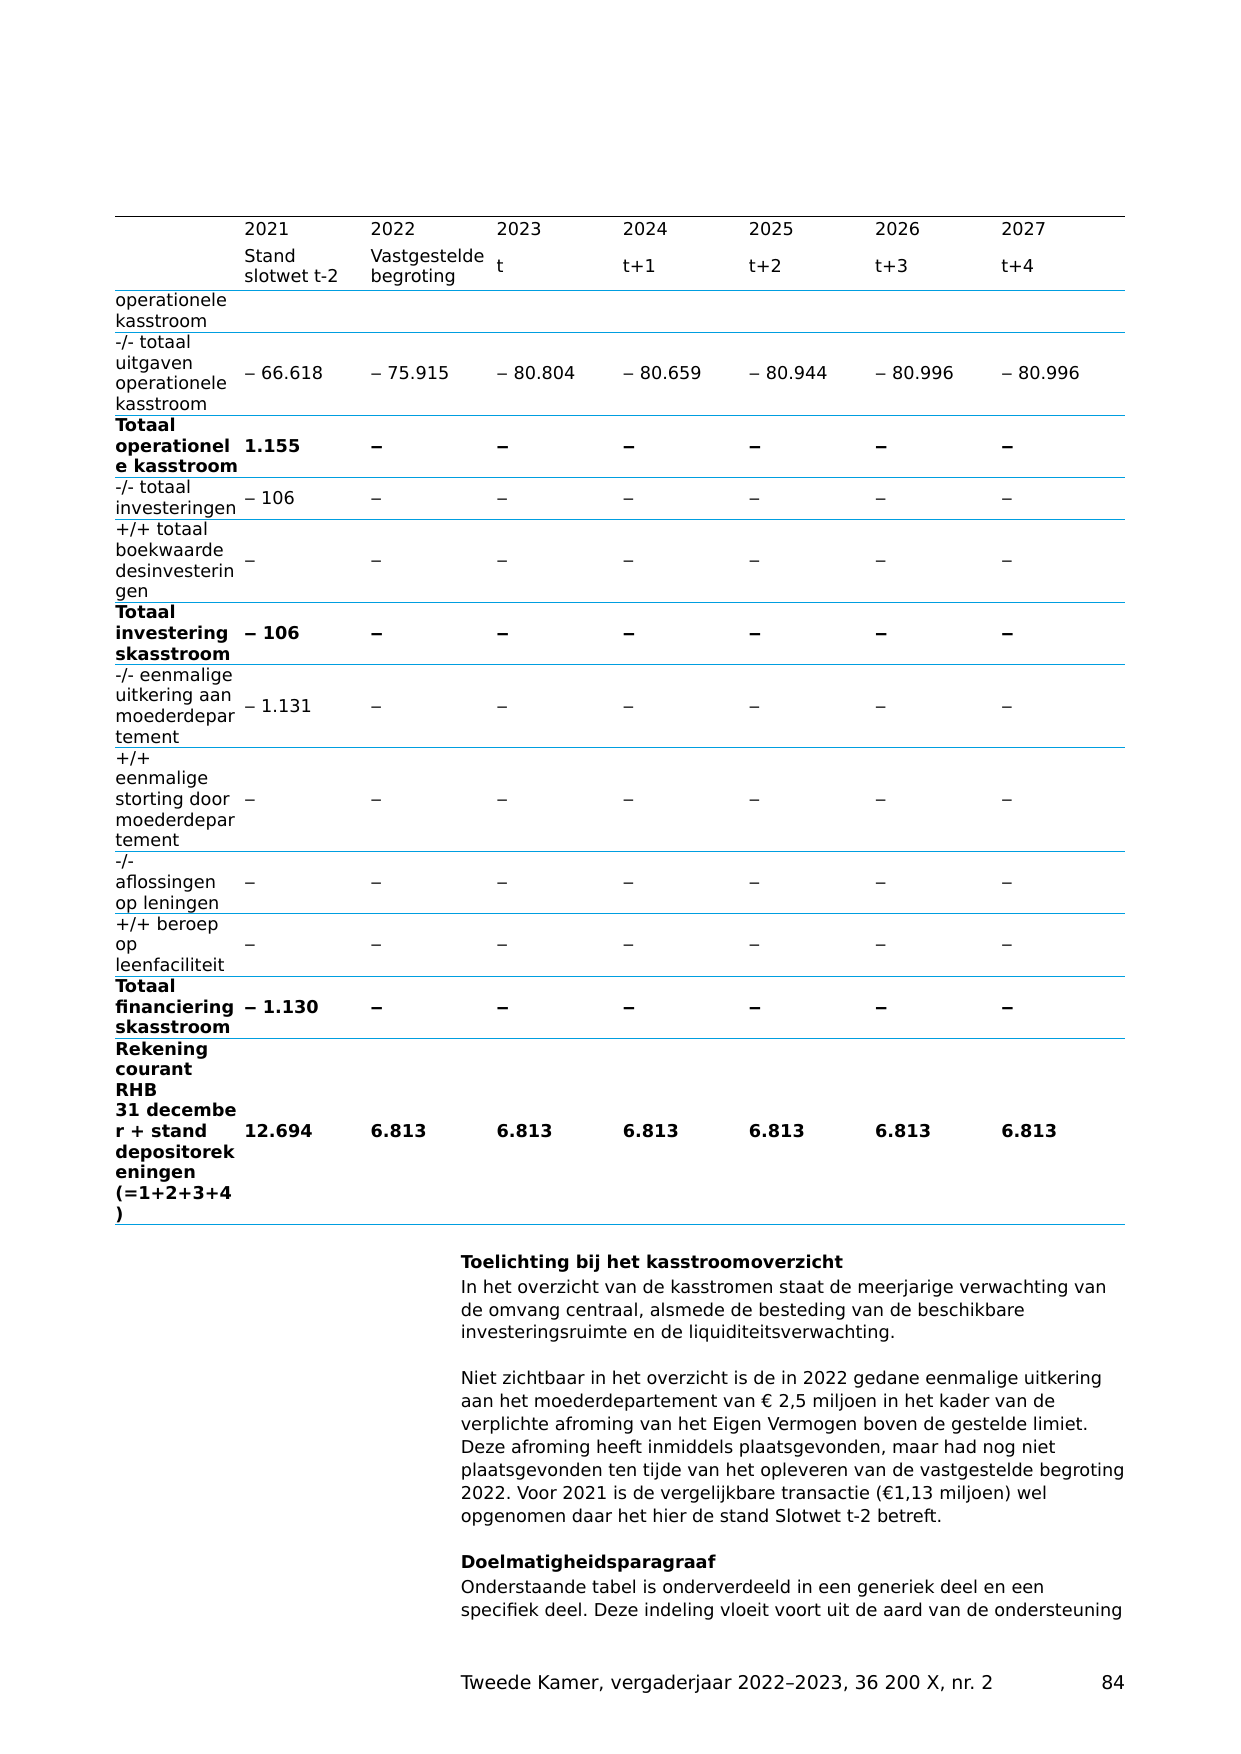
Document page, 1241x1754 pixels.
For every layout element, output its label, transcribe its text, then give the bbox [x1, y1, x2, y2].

table_cell 6.813 [368, 1039, 493, 1224]
table_cell 6.813 [620, 1039, 746, 1224]
table_cell 2022 [368, 217, 493, 243]
table_cell -/- eenmalige uitkering aan moederdepartement [115, 665, 241, 747]
table_cell ‒ [620, 914, 746, 976]
table_cell 6.813 [872, 1039, 998, 1224]
table_cell t [494, 243, 620, 290]
table_cell ‒ [746, 520, 872, 602]
table_cell 6.813 [494, 1039, 620, 1224]
table_cell ‒ [746, 603, 872, 664]
table_cell ‒ [368, 977, 493, 1038]
table_cell t+4 [998, 243, 1125, 290]
table_cell t+1 [620, 243, 746, 290]
table_cell ‒ [998, 520, 1125, 602]
text In het overzicht van de kasstromen staat de meerjarige verwachting van de omvang centraal, alsmede de besteding van de beschikbare investeringsruimte en de liquiditeitsverwachting. [461, 1275, 1125, 1343]
table_cell ‒ [494, 520, 620, 602]
table_cell ‒ [620, 665, 746, 747]
table_cell -/- totaal uitgaven operationele kasstroom [115, 333, 241, 414]
table_cell 2025 [746, 217, 872, 243]
table_cell [872, 291, 998, 332]
table_cell 2024 [620, 217, 746, 243]
table_cell ‒ [872, 852, 998, 913]
table_cell ‒ [241, 748, 367, 851]
table_cell ‒ [998, 603, 1125, 664]
table_cell ‒ [494, 603, 620, 664]
table_cell ‒ [494, 977, 620, 1038]
table_cell ‒ [620, 520, 746, 602]
table_cell ‒ [998, 478, 1125, 519]
table_cell ‒ [872, 977, 998, 1038]
table_cell [368, 291, 493, 332]
table_cell ‒ 1.131 [241, 665, 367, 747]
table_cell ‒ [494, 914, 620, 976]
table_cell ‒ [368, 852, 493, 913]
table_cell ‒ 80.996 [872, 333, 998, 414]
table_cell ‒ 80.804 [494, 333, 620, 414]
table_cell Totaal operationele kasstroom [115, 416, 241, 477]
table_cell Totaal financieringskasstroom [115, 977, 241, 1038]
table_cell ‒ [872, 914, 998, 976]
table_cell 2021 [241, 217, 367, 243]
table_cell ‒ [746, 478, 872, 519]
table_cell [115, 217, 241, 243]
text Doelmatigheidsparagraaf [461, 1550, 1125, 1573]
table_cell 12.694 [241, 1039, 367, 1224]
table_cell ‒ [998, 852, 1125, 913]
table_cell ‒ [998, 977, 1125, 1038]
table_cell ‒ [241, 914, 367, 976]
table_cell [494, 291, 620, 332]
table_cell ‒ [746, 416, 872, 477]
table_cell ‒ [620, 748, 746, 851]
table_cell ‒ 106 [241, 478, 367, 519]
table_cell ‒ [368, 478, 493, 519]
table_cell ‒ [872, 416, 998, 477]
table_cell ‒ 80.996 [998, 333, 1125, 414]
table_cell [620, 291, 746, 332]
table_cell ‒ [368, 520, 493, 602]
table_cell ‒ [620, 416, 746, 477]
table_cell ‒ 80.659 [620, 333, 746, 414]
table_cell ‒ [241, 520, 367, 602]
table_cell [746, 291, 872, 332]
table_cell ‒ [494, 852, 620, 913]
table_cell +/+ totaal boekwaarde desinvesteringen [115, 520, 241, 602]
table_cell ‒ [368, 914, 493, 976]
table_cell ‒ [872, 665, 998, 747]
table_cell 1.155 [241, 416, 367, 477]
table_cell ‒ [494, 665, 620, 747]
table_cell ‒ [746, 914, 872, 976]
table_cell ‒ 106 [241, 603, 367, 664]
table_cell +/+ beroep op leenfaciliteit [115, 914, 241, 976]
table_cell ‒ [368, 416, 493, 477]
table_cell ‒ [872, 478, 998, 519]
table_cell ‒ [998, 665, 1125, 747]
table_cell Vastgestelde begroting [368, 243, 493, 290]
table_cell Rekening courant RHB 31 december + stand depositorekeningen (=1+2+3+4) [115, 1039, 241, 1224]
table_cell +/+ eenmalige storting door moederdepartement [115, 748, 241, 851]
table_cell ‒ [620, 603, 746, 664]
table_cell -/- totaal investeringen [115, 478, 241, 519]
table_cell ‒ [998, 748, 1125, 851]
table_cell t+3 [872, 243, 998, 290]
table_cell ‒ [872, 748, 998, 851]
table_cell t+2 [746, 243, 872, 290]
table_cell Stand slotwet t-2 [241, 243, 367, 290]
table_cell ‒ [368, 665, 493, 747]
table_cell ‒ 1.130 [241, 977, 367, 1038]
table_cell [998, 291, 1125, 332]
table_cell ‒ 75.915 [368, 333, 493, 414]
table_cell ‒ [746, 748, 872, 851]
text Toelichting bij het kasstroomoverzicht [461, 1250, 1125, 1273]
table_cell 6.813 [746, 1039, 872, 1224]
table_cell ‒ [494, 416, 620, 477]
table_cell [241, 291, 367, 332]
text Onderstaande tabel is onderverdeeld in een generiek deel en een specifiek deel. Deze indeling vloeit voort uit de aard van de ondersteuning [461, 1575, 1125, 1621]
table_cell ‒ 66.618 [241, 333, 367, 414]
table_cell ‒ [494, 748, 620, 851]
table_cell ‒ [746, 665, 872, 747]
table_cell ‒ 80.944 [746, 333, 872, 414]
table_cell 2023 [494, 217, 620, 243]
table_cell ‒ [998, 914, 1125, 976]
table_cell 6.813 [998, 1039, 1125, 1224]
table_cell ‒ [872, 603, 998, 664]
table_cell ‒ [620, 852, 746, 913]
table_cell operationele kasstroom [115, 291, 241, 332]
table_cell -/- aflossingen op leningen [115, 852, 241, 913]
table_cell ‒ [746, 977, 872, 1038]
table_cell ‒ [872, 520, 998, 602]
table_cell ‒ [368, 748, 493, 851]
text Niet zichtbaar in het overzicht is de in 2022 gedane eenmalige uitkering aan het moederdepartement van € 2,5 miljoen in het kader van de verplichte afroming van het Eigen Vermogen boven de gestelde limiet. Deze afroming heeft inmiddels plaatsgevonden, maar had nog niet plaatsgevonden ten tijde van het opleveren van de vastgestelde begroting 2022. Voor 2021 is de vergelijkbare transactie (€1,13 miljoen) wel opgenomen daar het hier de stand Slotwet t-2 betreft. [461, 1366, 1125, 1527]
table_cell 2026 [872, 217, 998, 243]
table_cell ‒ [241, 852, 367, 913]
table_cell Totaal investeringskasstroom [115, 603, 241, 664]
table_cell ‒ [620, 977, 746, 1038]
table_cell ‒ [620, 478, 746, 519]
table_cell 2027 [998, 217, 1125, 243]
table_cell ‒ [494, 478, 620, 519]
table_cell ‒ [998, 416, 1125, 477]
table_header Tabel 34 Kasstroomoverzicht over het jaar 2022 (bedragen x € 1.000) [115, 191, 1125, 216]
table_cell [115, 243, 241, 290]
table_cell ‒ [746, 852, 872, 913]
table_cell ‒ [368, 603, 493, 664]
